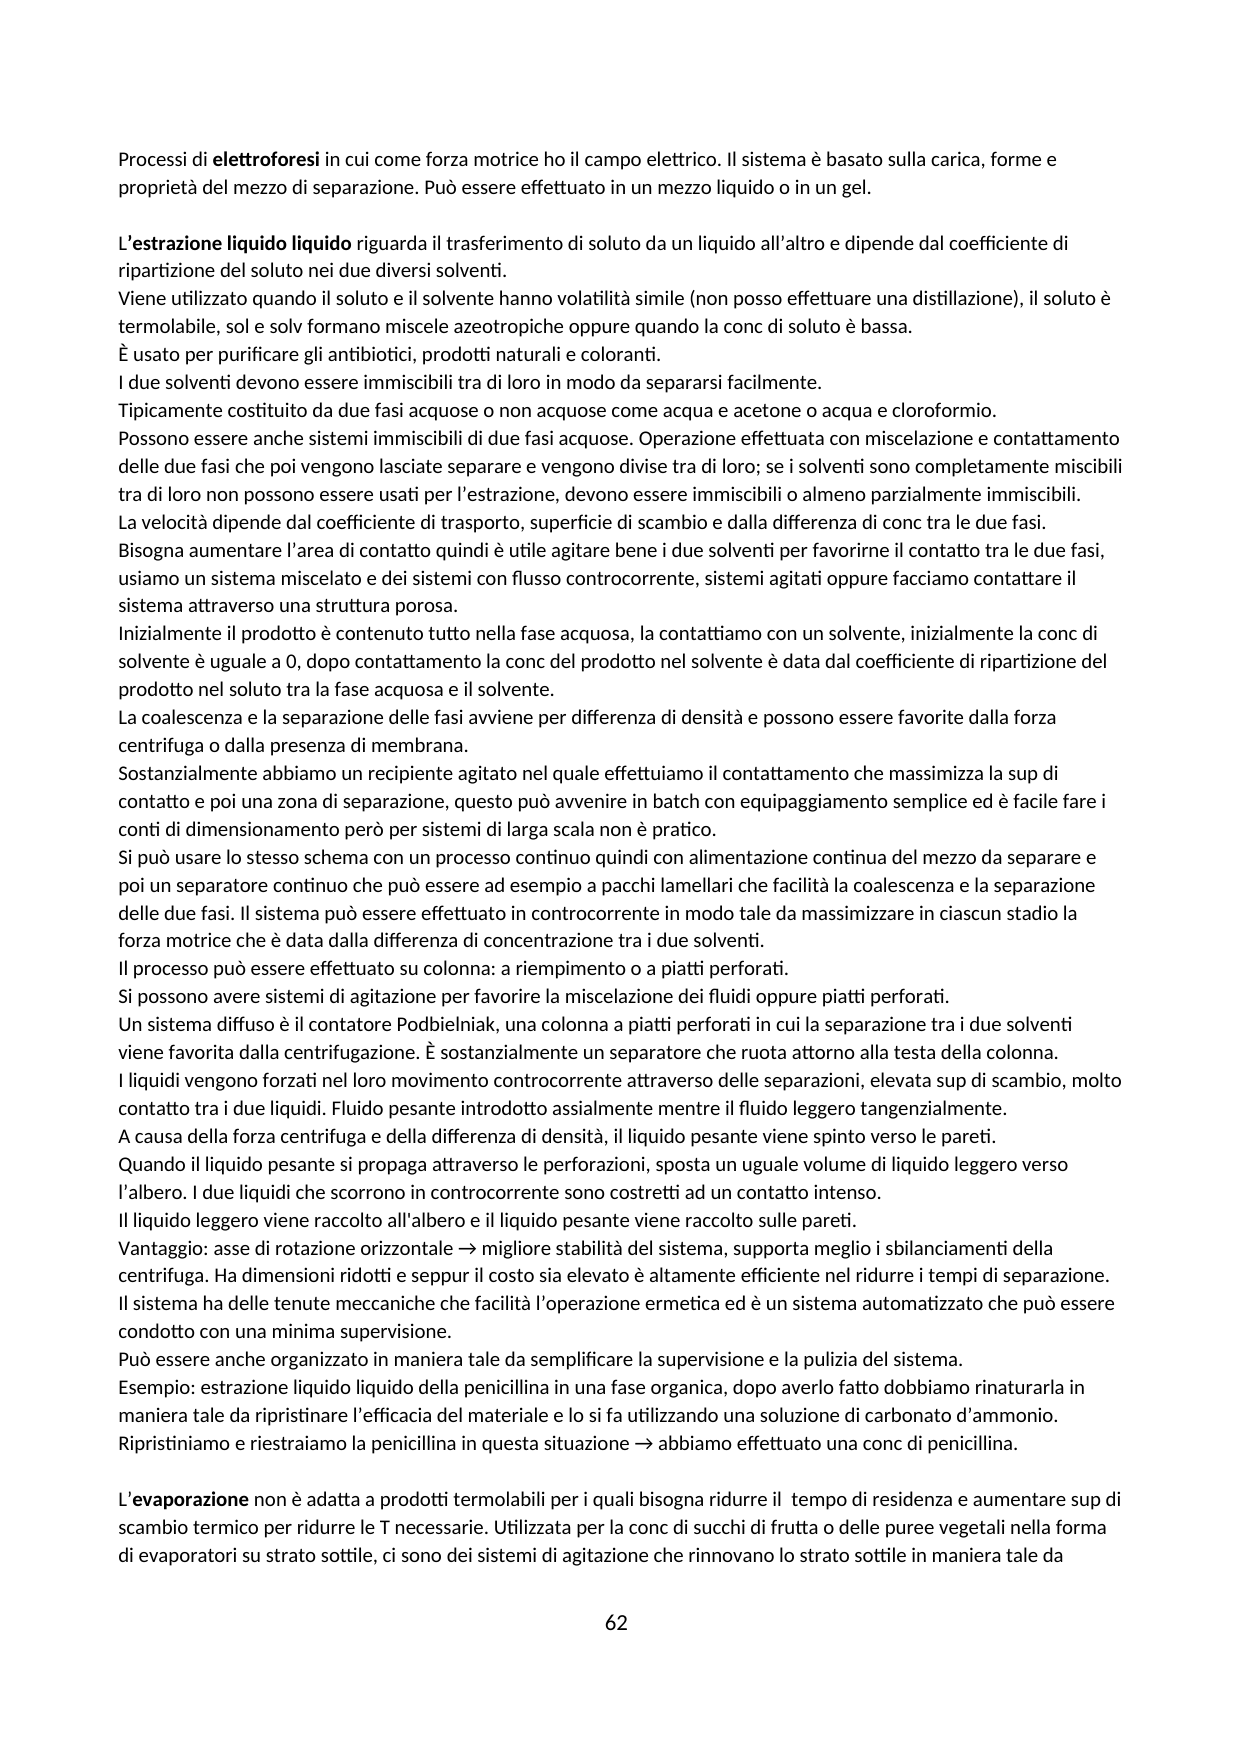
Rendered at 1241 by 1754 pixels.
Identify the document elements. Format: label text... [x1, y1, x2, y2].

text Processi di elettroforesi in cui come forza motrice ho il campo elettrico. Il sistema è basato sulla carica, forme e proprietà del mezzo di separazione. Può essere effettuato in un mezzo liquido o in un gel. L’estrazione liquido liquido riguarda il trasferimento di soluto da un liquido all’altro e dipende dal coefficiente di ripartizione del soluto nei due diversi solventi. Viene utilizzato quando il soluto e il solvente hanno volatilità simile (non posso effettuare una distillazione), il soluto è termolabile, sol e solv formano miscele azeotropiche oppure quando la conc di soluto è bassa. È usato per purificare gli antibiotici, prodotti naturali e coloranti. I due solventi devono essere immiscibili tra di loro in modo da separarsi facilmente. Tipicamente costituito da due fasi acquose o non acquose come acqua e acetone o acqua e cloroformio. Possono essere anche sistemi immiscibili di due fasi acquose. Operazione effettuata con miscelazione e contattamento delle due fasi che poi vengono lasciate separare e vengono divise tra di loro; se i solventi sono completamente miscibili tra di loro non possono essere usati per l’estrazione, devono essere immiscibili o almeno parzialmente immiscibili. La velocità dipende dal coefficiente di trasporto, superficie di scambio e dalla differenza di conc tra le due fasi. Bisogna aumentare l’area di contatto quindi è utile agitare bene i due solventi per favorirne il contatto tra le due fasi, usiamo un sistema miscelato e dei sistemi con flusso controcorrente, sistemi agitati oppure facciamo contattare il sistema attraverso una struttura porosa. Inizialmente il prodotto è contenuto tutto nella fase acquosa, la contattiamo con un solvente, inizialmente la conc di solvente è uguale a 0, dopo contattamento la conc del prodotto nel solvente è data dal coefficiente di ripartizione del prodotto nel soluto tra la fase acquosa e il solvente. La coalescenza e la separazione delle fasi avviene per differenza di densità e possono essere favorite dalla forza centrifuga o dalla presenza di membrana. Sostanzialmente abbiamo un recipiente agitato nel quale effettuiamo il contattamento che massimizza la sup di contatto e poi una zona di separazione, questo può avvenire in batch con equipaggiamento semplice ed è facile fare i conti di dimensionamento però per sistemi di larga scala non è pratico. Si può usare lo stesso schema con un processo continuo quindi con alimentazione continua del mezzo da separare e poi un separatore continuo che può essere ad esempio a pacchi lamellari che facilità la coalescenza e la separazione delle due fasi. Il sistema può essere effettuato in controcorrente in modo tale da massimizzare in ciascun stadio la forza motrice che è data dalla differenza di concentrazione tra i due solventi. Il processo può essere effettuato su colonna: a riempimento o a piatti perforati. Si possono avere sistemi di agitazione per favorire la miscelazione dei fluidi oppure piatti perforati. Un sistema diffuso è il contatore Podbielniak, una colonna a piatti perforati in cui la separazione tra i due solventi viene favorita dalla centrifugazione. È sostanzialmente un separatore che ruota attorno alla testa della colonna. I liquidi vengono forzati nel loro movimento controcorrente attraverso delle separazioni, elevata sup di scambio, molto contatto tra i due liquidi. Fluido pesante introdotto assialmente mentre il fluido leggero tangenzialmente. A causa della forza centrifuga e della differenza di densità, il liquido pesante viene spinto verso le pareti. Quando il liquido pesante si propaga attraverso le perforazioni, sposta un uguale volume di liquido leggero verso l’albero. I due liquidi che scorrono in controcorrente sono costretti ad un contatto intenso. Il liquido leggero viene raccolto all'albero e il liquido pesante viene raccolto sulle pareti. Vantaggio: asse di rotazione orizzontale → migliore stabilità del sistema, supporta meglio i sbilanciamenti della centrifuga. Ha dimensioni ridotti e seppur il costo sia elevato è altamente efficiente nel ridurre i tempi di separazione. Il sistema ha delle tenute meccaniche che facilità l’operazione ermetica ed è un sistema automatizzato che può essere condotto con una minima supervisione. Può essere anche organizzato in maniera tale da semplificare la supervisione e la pulizia del sistema. Esempio: estrazione liquido liquido della penicillina in una fase organica, dopo averlo fatto dobbiamo rinaturarla in maniera tale da ripristinare l’efficacia del materiale e lo si fa utilizzando una soluzione di carbonato d’ammonio. Ripristiniamo e riestraiamo la penicillina in questa situazione → abbiamo effettuato una conc di penicillina. L’evaporazione non è adatta a prodotti termolabili per i quali bisogna ridurre il tempo di residenza e aumentare sup di scambio termico per ridurre le T necessarie. Utilizzata per la conc di succhi di frutta o delle puree vegetali nella forma di evaporatori su strato sottile, ci sono dei sistemi di agitazione che rinnovano lo strato sottile in maniera tale da [118, 118, 1124, 1567]
